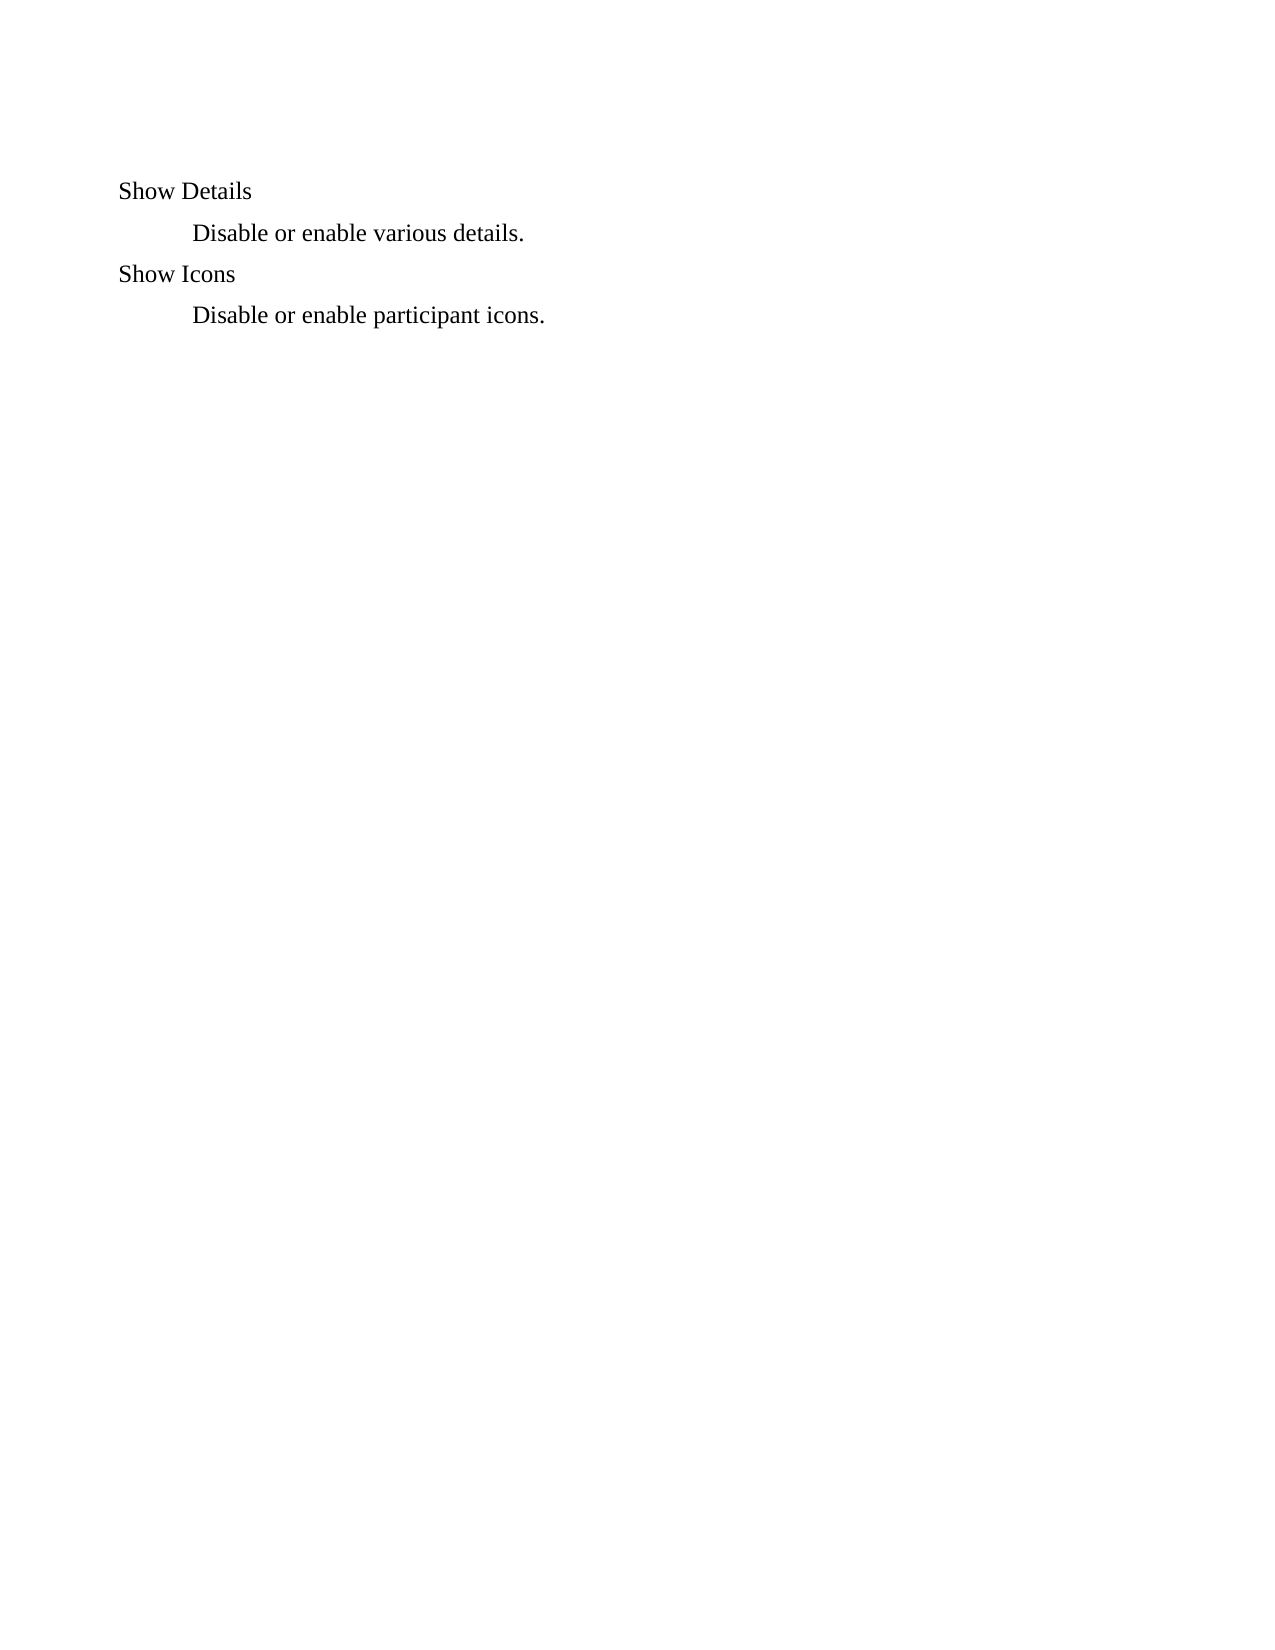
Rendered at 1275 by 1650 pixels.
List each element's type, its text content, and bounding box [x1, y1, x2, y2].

text Show Icons [118, 259, 1157, 288]
text Disable or enable various details. [118, 218, 1157, 246]
text Show Details [118, 176, 1157, 205]
text Disable or enable participant icons. [118, 300, 1157, 329]
